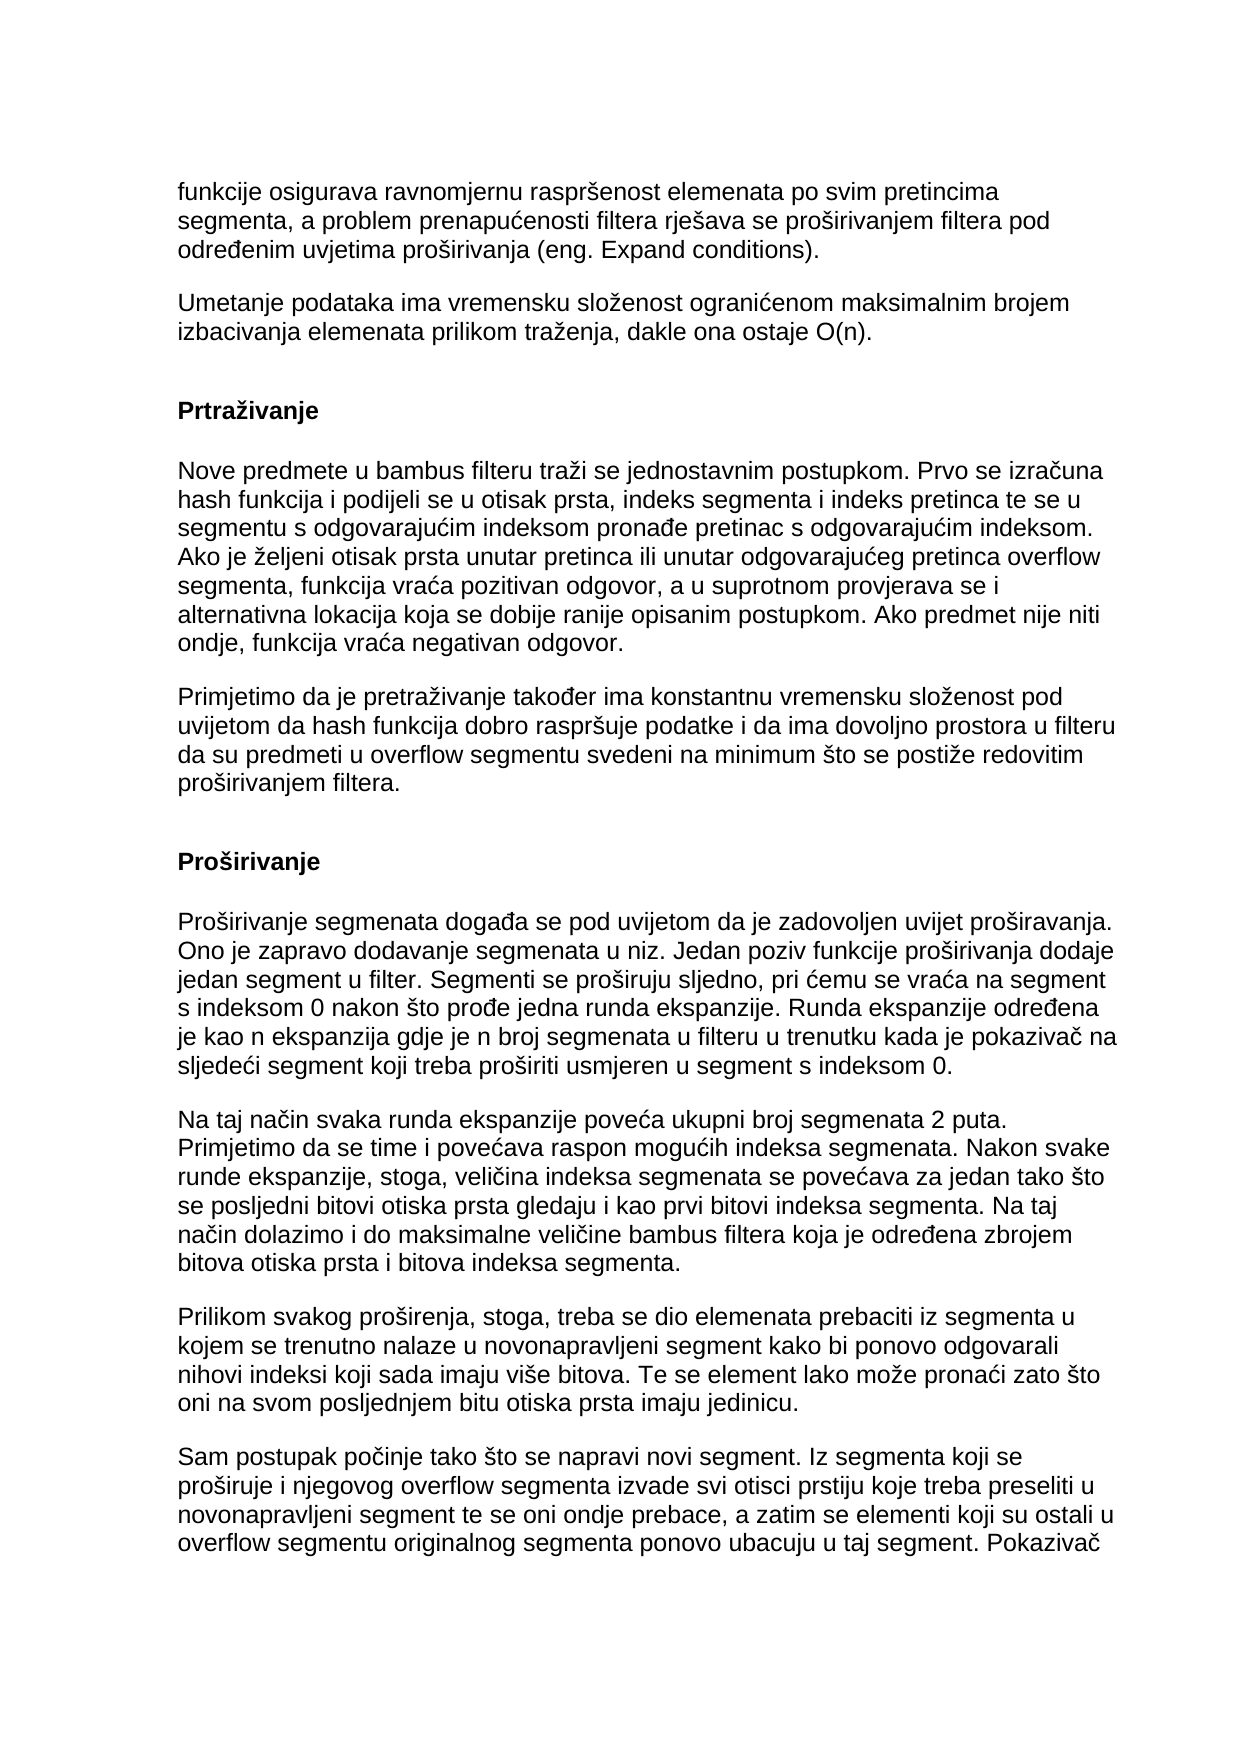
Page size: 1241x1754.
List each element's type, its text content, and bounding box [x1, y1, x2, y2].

subtitle Proširivanje [177, 847, 1122, 876]
text Sam postupak počinje tako što se napravi novi segment. Iz segmenta koji se proširuje i njegovog overflow segmenta izvade svi otisci prstiju koje treba preseliti u novonapravljeni segment te se oni ondje prebace, a zatim se elementi koji su ostali u overflow segmentu originalnog segmenta ponovo ubacuju u taj segment. Pokazivač [177, 1442, 1122, 1557]
text Nove predmete u bambus filteru traži se jednostavnim postupkom. Prvo se izračuna hash funkcija i podijeli se u otisak prsta, indeks segmenta i indeks pretinca te se u segmentu s odgovarajućim indeksom pronađe pretinac s odgovarajućim indeksom. Ako je željeni otisak prsta unutar pretinca ili unutar odgovarajućeg pretinca overflow segmenta, funkcija vraća pozitivan odgovor, a u suprotnom provjerava se i alternativna lokacija koja se dobije ranije opisanim postupkom. Ako predmet nije niti ondje, funkcija vraća negativan odgovor. [177, 456, 1122, 657]
text Na taj način svaka runda ekspanzije poveća ukupni broj segmenata 2 puta. Primjetimo da se time i povećava raspon mogućih indeksa segmenata. Nakon svake runde ekspanzije, stoga, veličina indeksa segmenata se povećava za jedan tako što se posljedni bitovi otiska prsta gledaju i kao prvi bitovi indeksa segmenta. Na taj način dolazimo i do maksimalne veličine bambus filtera koja je određena zbrojem bitova otiska prsta i bitova indeksa segmenta. [177, 1105, 1122, 1277]
text funkcije osigurava ravnomjernu raspršenost elemenata po svim pretincima segmenta, a problem prenapućenosti filtera rješava se proširivanjem filtera pod određenim uvjetima proširivanja (eng. Expand conditions). [177, 177, 1122, 263]
text Proširivanje segmenata događa se pod uvijetom da je zadovoljen uvijet proširavanja. Ono je zapravo dodavanje segmenata u niz. Jedan poziv funkcije proširivanja dodaje jedan segment u filter. Segmenti se proširuju sljedno, pri ćemu se vraća na segment s indeksom 0 nakon što prođe jedna runda ekspanzije. Runda ekspanzije određena je kao n ekspanzija gdje je n broj segmenata u filteru u trenutku kada je pokazivač na sljedeći segment koji treba proširiti usmjeren u segment s indeksom 0. [177, 907, 1122, 1080]
subtitle Prtraživanje [177, 396, 1122, 425]
text Prilikom svakog proširenja, stoga, treba se dio elemenata prebaciti iz segmenta u kojem se trenutno nalaze u novonapravljeni segment kako bi ponovo odgovarali nihovi indeksi koji sada imaju više bitova. Te se element lako može pronaći zato što oni na svom posljednjem bitu otiska prsta imaju jedinicu. [177, 1302, 1122, 1417]
text Primjetimo da je pretraživanje također ima konstantnu vremensku složenost pod uvijetom da hash funkcija dobro raspršuje podatke i da ima dovoljno prostora u filteru da su predmeti u overflow segmentu svedeni na minimum što se postiže redovitim proširivanjem filtera. [177, 682, 1122, 797]
text Umetanje podataka ima vremensku složenost ogranićenom maksimalnim brojem izbacivanja elemenata prilikom traženja, dakle ona ostaje O(n). [177, 288, 1122, 346]
